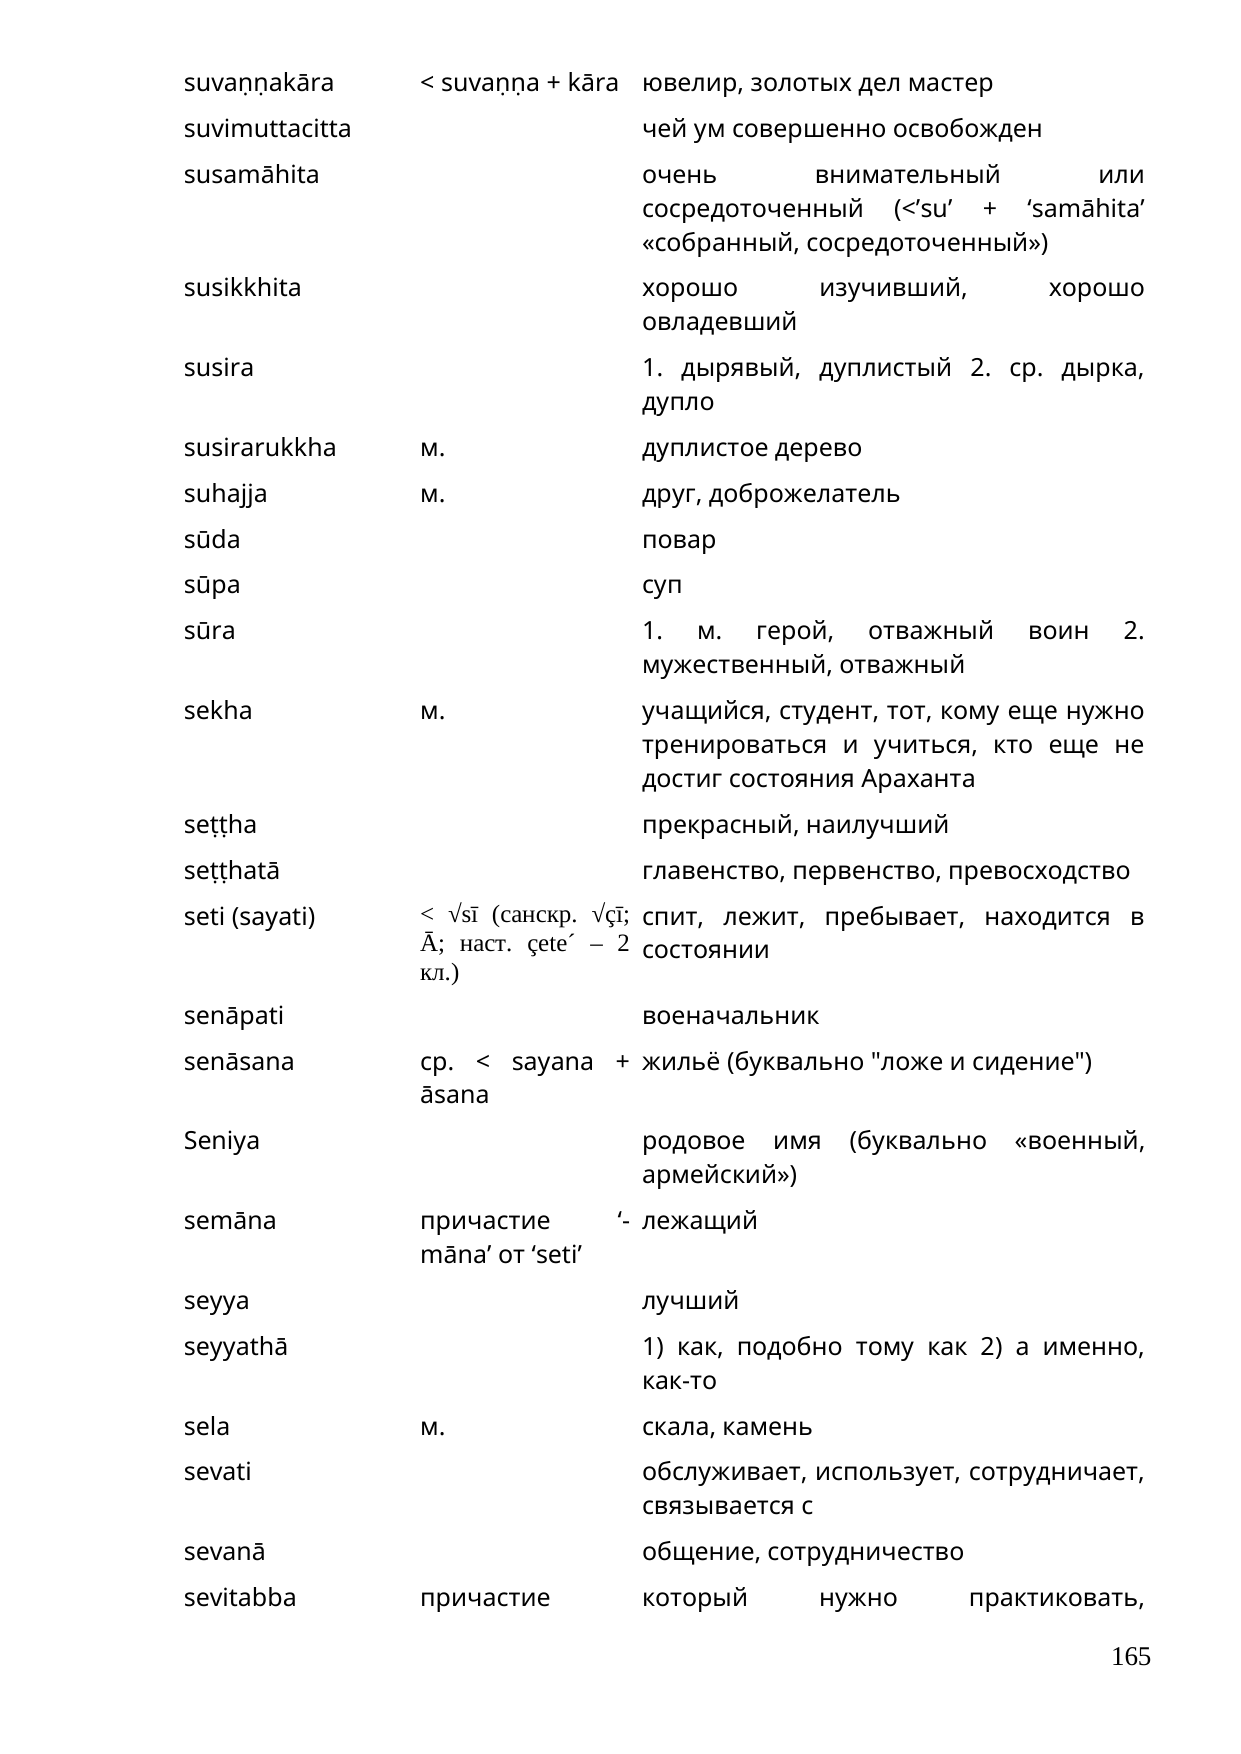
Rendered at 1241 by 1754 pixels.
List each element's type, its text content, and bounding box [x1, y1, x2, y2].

table_cell suhajja [178, 470, 414, 516]
table_cell спит, лежит, пребывает, находится в состоянии [636, 893, 1151, 992]
table_cell который нужно практиковать, [636, 1574, 1151, 1639]
table_cell susikkhita [178, 265, 414, 344]
table_cell semāna [178, 1197, 414, 1277]
table_cell suvimuttacitta [178, 105, 414, 151]
table_cell 1. м. герой, отважный воин 2. мужественный, отважный [636, 608, 1151, 687]
table_cell [414, 1528, 636, 1574]
table_cell причастие [414, 1574, 636, 1639]
table_cell sūra [178, 608, 414, 687]
table_cell [414, 151, 636, 264]
table_cell sevanā [178, 1528, 414, 1574]
table_cell ср. < sayana + āsana [414, 1038, 636, 1117]
table_cell susirarukkha [178, 424, 414, 470]
table_cell senāsana [178, 1038, 414, 1117]
table_cell [414, 1117, 636, 1197]
table_cell 1. дырявый, дуплистый 2. ср. дырка, дупло [636, 344, 1151, 424]
table_cell seyyathā [178, 1323, 414, 1402]
table_cell военачальник [636, 992, 1151, 1037]
table_cell [414, 801, 636, 847]
table_cell [414, 608, 636, 687]
table_cell родовое имя (буквально «военный, армейский») [636, 1117, 1151, 1197]
table_cell прекрасный, наилучший [636, 801, 1151, 847]
table_cell м. [414, 424, 636, 470]
table_cell ювелир, золотых дел мастер [636, 59, 1151, 105]
table_cell обслуживает, использует, сотрудничает, связывается с [636, 1448, 1151, 1528]
table_cell [414, 562, 636, 607]
table_cell sevati [178, 1448, 414, 1528]
table_cell скала, камень [636, 1403, 1151, 1448]
table_cell Seniya [178, 1117, 414, 1197]
table_cell очень внимательный или сосредоточенный (<’su’ + ‘samāhita’ «собранный, сосредоточенный») [636, 151, 1151, 264]
table_cell хорошо изучивший, хорошо овладевший [636, 265, 1151, 344]
table_cell sevitabba [178, 1574, 414, 1639]
table_cell м. [414, 470, 636, 516]
table_cell м. [414, 687, 636, 801]
table_cell < suvaṇṇa + kāra [414, 59, 636, 105]
table_cell [414, 1448, 636, 1528]
table_cell seṭṭhatā [178, 847, 414, 893]
table_cell sūda [178, 516, 414, 562]
table_cell [414, 1277, 636, 1323]
table_cell м. [414, 1403, 636, 1448]
table_cell [414, 516, 636, 562]
table_cell seṭṭha [178, 801, 414, 847]
table_cell повар [636, 516, 1151, 562]
table_cell sekha [178, 687, 414, 801]
table_cell [414, 265, 636, 344]
table_cell sūpa [178, 562, 414, 607]
table_cell друг, доброжелатель [636, 470, 1151, 516]
table_cell жильё (буквально "ложе и сидение") [636, 1038, 1151, 1117]
table_cell sela [178, 1403, 414, 1448]
table_cell suvaṇṇakāra [178, 59, 414, 105]
table_cell дуплистое дерево [636, 424, 1151, 470]
table_cell senāpati [178, 992, 414, 1037]
table_cell главенство, первенство, превосходство [636, 847, 1151, 893]
table_cell [414, 1323, 636, 1402]
table_cell [414, 105, 636, 151]
table_cell [414, 344, 636, 424]
table_cell < √sī (санскр. √çī; Ā; наст. çete´ – 2 кл.) [414, 893, 636, 992]
table_cell 1) как, подобно тому как 2) а именно, как-то [636, 1323, 1151, 1402]
table_cell seyya [178, 1277, 414, 1323]
table_cell seti (sayati) [178, 893, 414, 992]
table_cell общение, сотрудничество [636, 1528, 1151, 1574]
table_cell чей ум совершенно освобожден [636, 105, 1151, 151]
table_cell [414, 992, 636, 1037]
table_cell лежащий [636, 1197, 1151, 1277]
table_cell susamāhita [178, 151, 414, 264]
table_cell susira [178, 344, 414, 424]
table_cell причастие ‘-māna’ от ‘seti’ [414, 1197, 636, 1277]
table_cell учащийся, студент, тот, кому еще нужно тренироваться и учиться, кто еще не достиг состояния Араханта [636, 687, 1151, 801]
table_cell лучший [636, 1277, 1151, 1323]
table_cell [414, 847, 636, 893]
table_cell суп [636, 562, 1151, 607]
